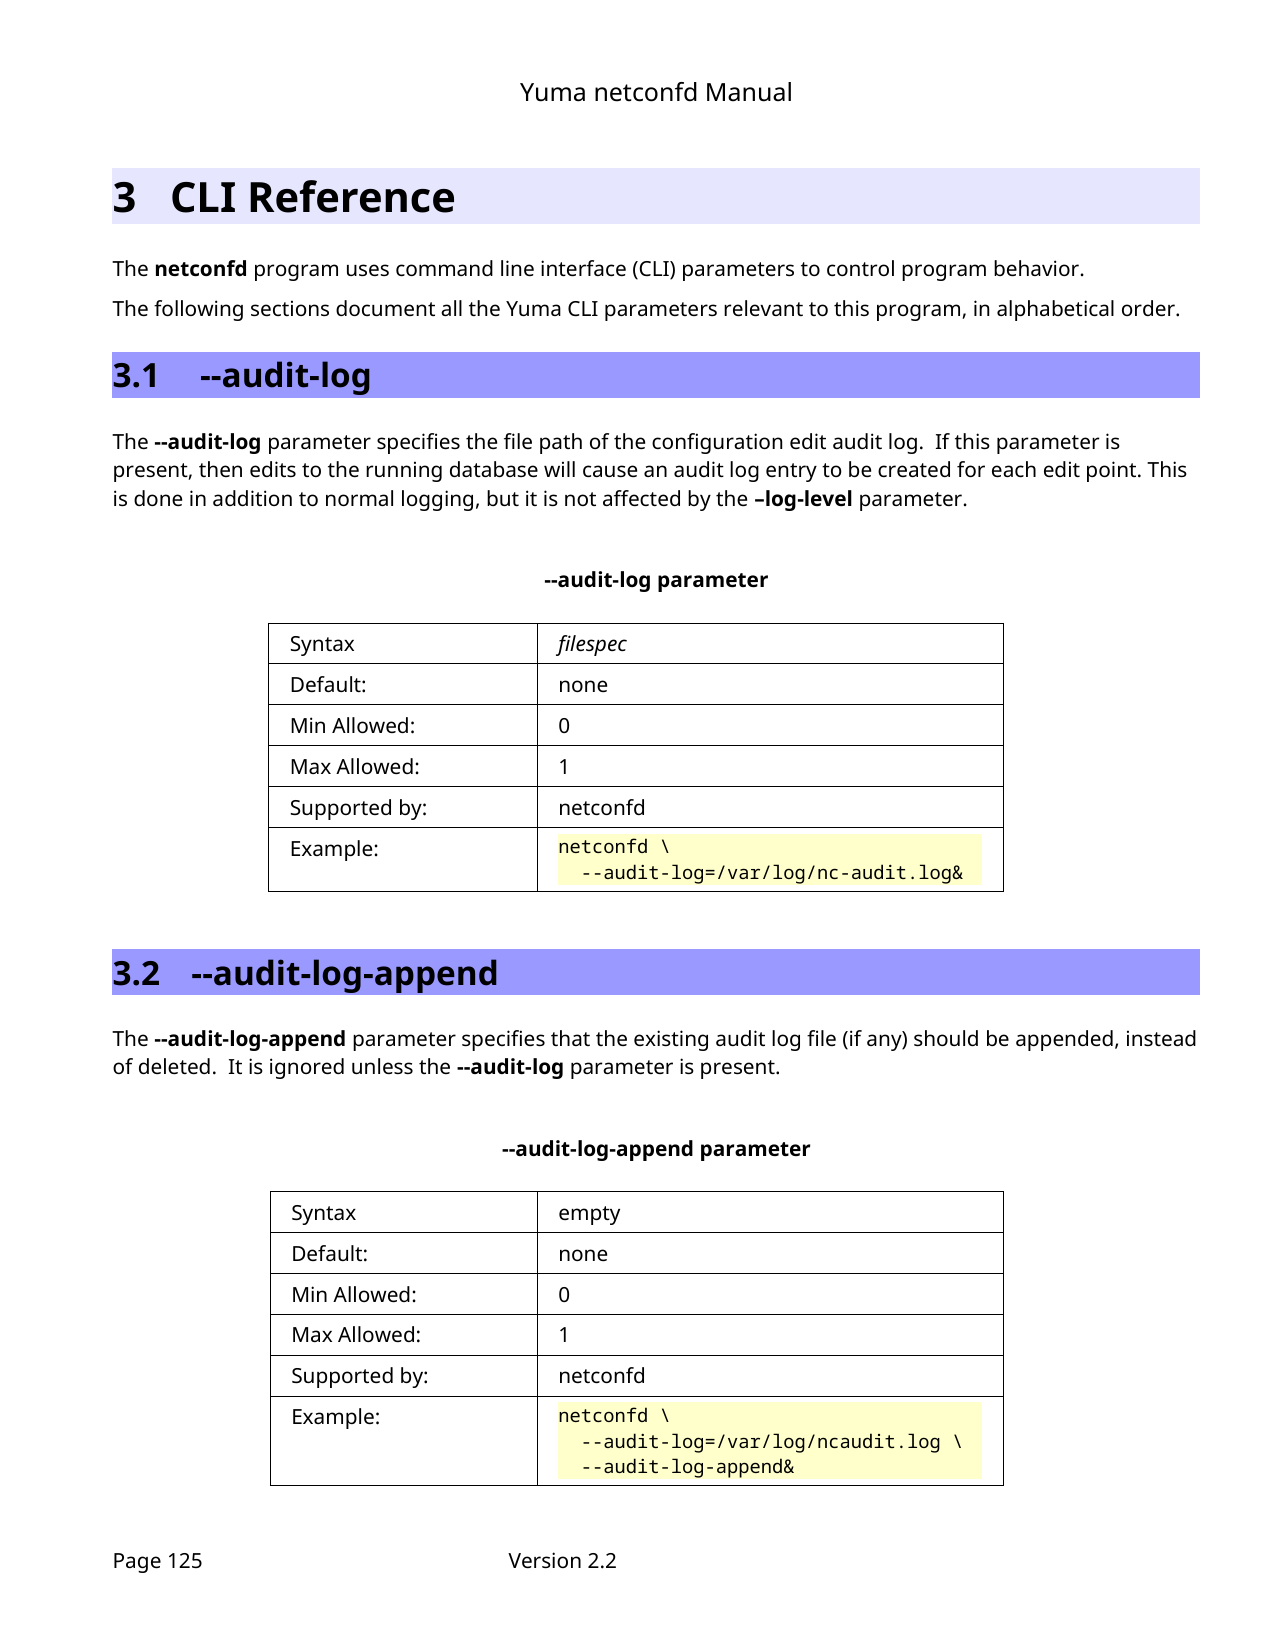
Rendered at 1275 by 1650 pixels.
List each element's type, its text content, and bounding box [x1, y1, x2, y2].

text The following sections document all the Yuma CLI parameters relevant to this program, in alphabetical order. [112, 294, 1200, 323]
table_cell 0 [538, 1274, 1003, 1314]
table_cell Default: [269, 664, 537, 704]
table_cell Supported by: [269, 787, 537, 827]
subtitle --audit-log [112, 352, 1200, 398]
table_cell none [538, 664, 1003, 704]
text The netconfd program uses command line interface (CLI) parameters to control program behavior. [112, 254, 1200, 282]
table_cell netconfd \ --audit-log=/var/log/ncaudit.log \ --audit-log-append& [538, 1397, 1003, 1485]
subtitle CLI Reference [112, 168, 1200, 224]
text The --audit-log parameter specifies the file path of the configuration edit audit log. If this parameter is present, then edits to the running database will cause an audit log entry to be created for each edit point. This is done in addition to normal logging, but it is not affected by the –log-level parameter. [112, 427, 1200, 512]
table_cell none [538, 1233, 1003, 1273]
table_cell 0 [538, 705, 1003, 745]
table_cell netconfd \ --audit-log=/var/log/nc-audit.log& [538, 828, 1003, 891]
table_cell 1 [538, 746, 1003, 786]
table_cell Min Allowed: [271, 1274, 537, 1314]
table_header Syntax [269, 624, 537, 663]
table_header Syntax [271, 1192, 537, 1232]
table_cell Example: [271, 1397, 537, 1485]
table_header empty [538, 1192, 1003, 1232]
table_cell Max Allowed: [271, 1315, 537, 1355]
subtitle --audit-log-append [112, 949, 1200, 995]
table_cell netconfd [538, 787, 1003, 827]
table_cell 1 [538, 1315, 1003, 1355]
subtitle --audit-log-append parameter [127, 1134, 1185, 1163]
text The --audit-log-append parameter specifies that the existing audit log file (if any) should be appended, instead of deleted. It is ignored unless the --audit-log parameter is present. [112, 1024, 1200, 1081]
table_cell Max Allowed: [269, 746, 537, 786]
table_cell Supported by: [271, 1356, 537, 1396]
table_cell Default: [271, 1233, 537, 1273]
table_cell Example: [269, 828, 537, 891]
table_cell netconfd [538, 1356, 1003, 1396]
table_cell Min Allowed: [269, 705, 537, 745]
table_header filespec [538, 624, 1003, 663]
subtitle --audit-log parameter [127, 566, 1185, 594]
